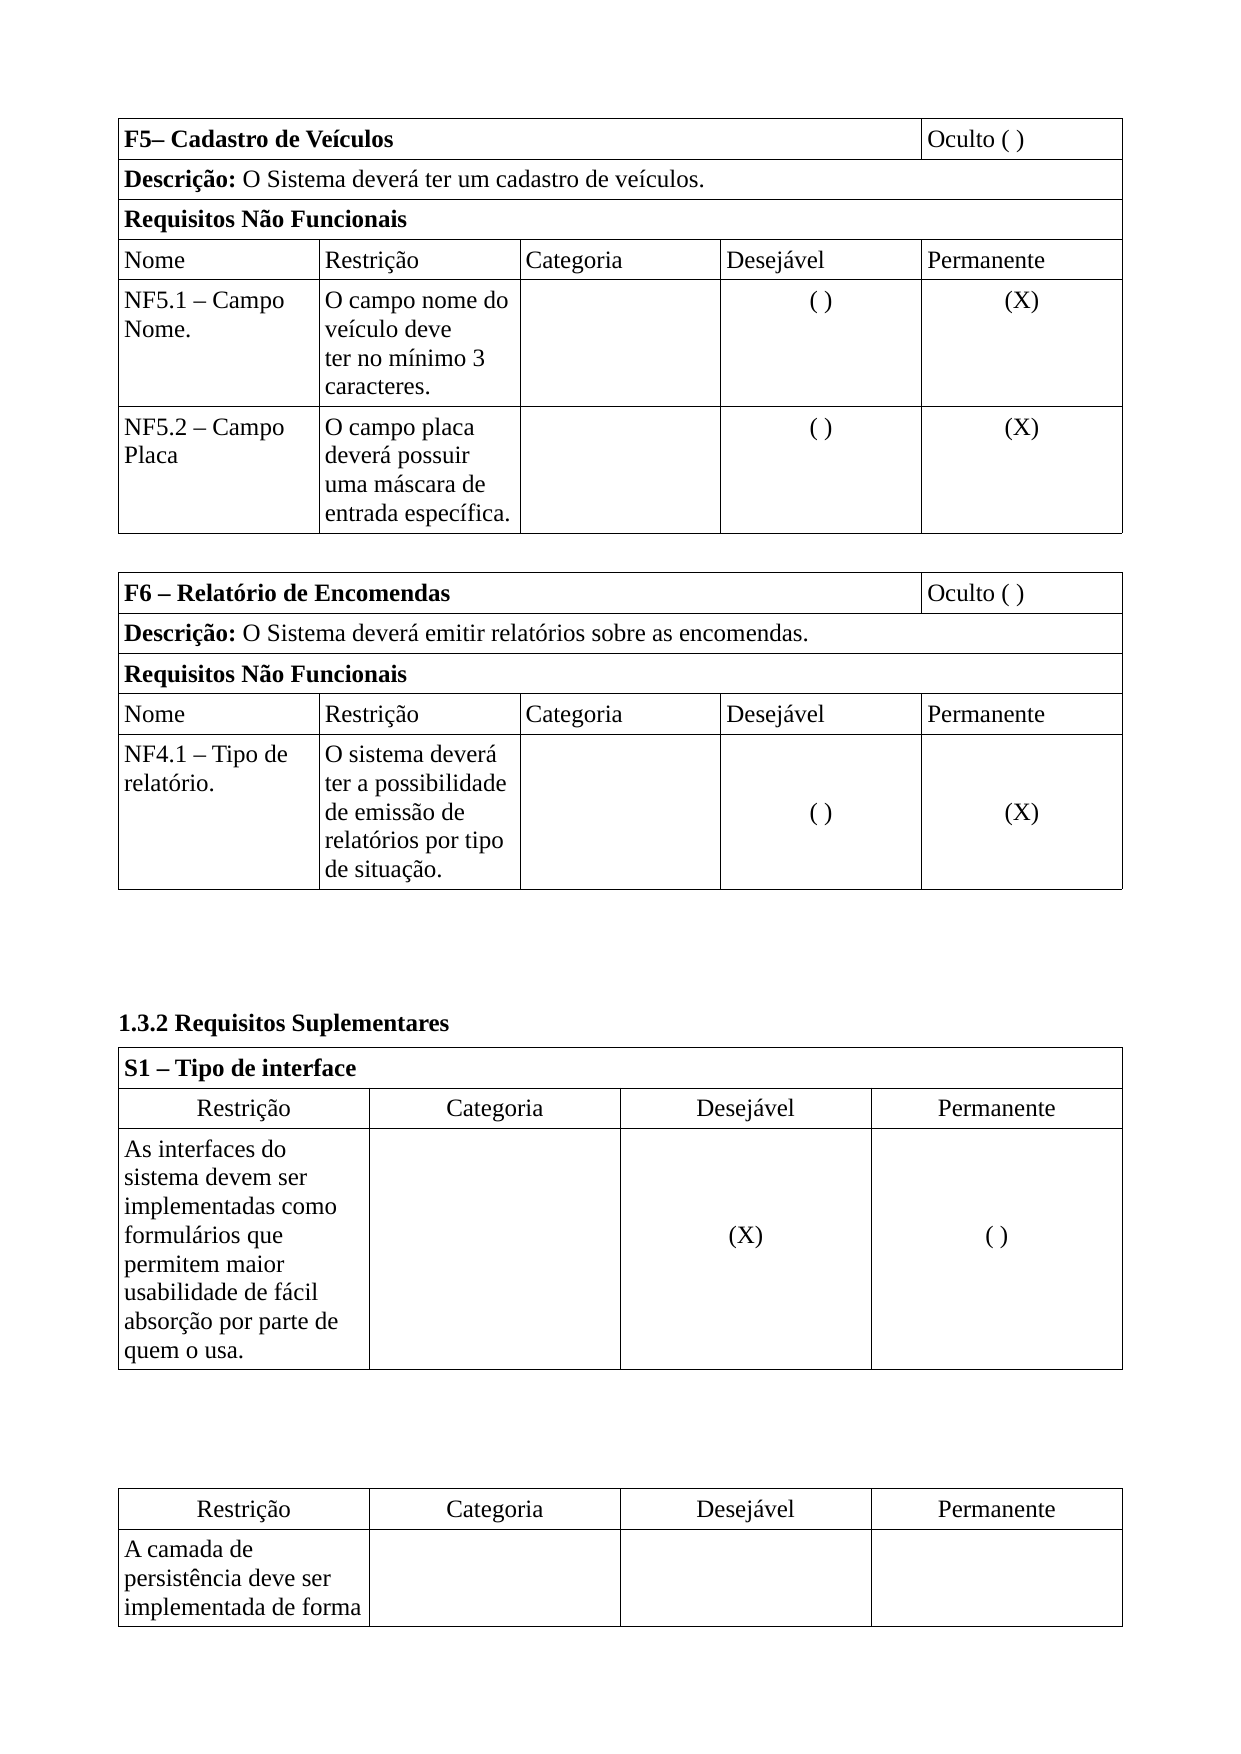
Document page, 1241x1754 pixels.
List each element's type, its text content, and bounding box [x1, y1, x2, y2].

table_cell Requisitos Não Funcionais [119, 654, 1122, 693]
table_cell NF4.1 – Tipo de relatório. [119, 735, 319, 889]
table_header S1 – Tipo de interface [119, 1048, 1122, 1087]
table_cell ( ) [872, 1129, 1122, 1369]
table_cell O campo nome do veículo deve ter no mínimo 3 caracteres. [320, 280, 520, 406]
table_cell Restrição [320, 240, 520, 279]
table_cell (X) [922, 407, 1122, 532]
table_cell Permanente [922, 694, 1122, 733]
table_cell (X) [922, 735, 1122, 889]
text 1.3.2 Requisitos Suplementares [118, 1008, 1122, 1036]
table_cell [521, 280, 720, 406]
table_header F6 – Relatório de Encomendas [119, 573, 921, 612]
table_header Permanente [872, 1489, 1122, 1528]
table_cell Categoria [521, 240, 720, 279]
table_cell Desejável [721, 240, 921, 279]
table_cell NF5.1 – Campo Nome. [119, 280, 319, 406]
table_cell Descrição: O Sistema deverá ter um cadastro de veículos. [119, 160, 1122, 199]
table_header Oculto ( ) [922, 573, 1122, 612]
table_cell Permanente [922, 240, 1122, 279]
table_cell Desejável [621, 1089, 871, 1128]
table_cell Restrição [119, 1089, 369, 1128]
table_cell Categoria [370, 1089, 620, 1128]
table_cell (X) [621, 1129, 871, 1369]
table_cell Nome [119, 240, 319, 279]
table_cell ( ) [721, 735, 921, 889]
table_cell Restrição [320, 694, 520, 733]
table_cell Descrição: O Sistema deverá emitir relatórios sobre as encomendas. [119, 614, 1122, 653]
table_cell [370, 1530, 620, 1626]
table_header Categoria [370, 1489, 620, 1528]
table_cell [370, 1129, 620, 1369]
table_cell [521, 735, 720, 889]
table_cell As interfaces do sistema devem ser implementadas como formulários que permitem maior usabilidade de fácil absorção por parte de quem o usa. [119, 1129, 369, 1369]
table_cell Requisitos Não Funcionais [119, 200, 1122, 239]
table_cell ( ) [721, 280, 921, 406]
table_cell (X) [922, 280, 1122, 406]
table_cell Desejável [721, 694, 921, 733]
table_cell NF5.2 – Campo Placa [119, 407, 319, 532]
table_cell O sistema deverá ter a possibilidade de emissão de relatórios por tipo de situação. [320, 735, 520, 889]
table_header Restrição [119, 1489, 369, 1528]
table_cell ( ) [721, 407, 921, 532]
table_cell [521, 407, 720, 532]
table_cell [621, 1530, 871, 1626]
table_cell A camada de persistência deve ser implementada de forma [119, 1530, 369, 1626]
table_cell O campo placa deverá possuir uma máscara de entrada específica. [320, 407, 520, 532]
table_header F5– Cadastro de Veículos [119, 119, 921, 158]
table_cell Nome [119, 694, 319, 733]
table_cell [872, 1530, 1122, 1626]
table_header Oculto ( ) [922, 119, 1122, 158]
table_cell Permanente [872, 1089, 1122, 1128]
table_cell Categoria [521, 694, 720, 733]
table_header Desejável [621, 1489, 871, 1528]
